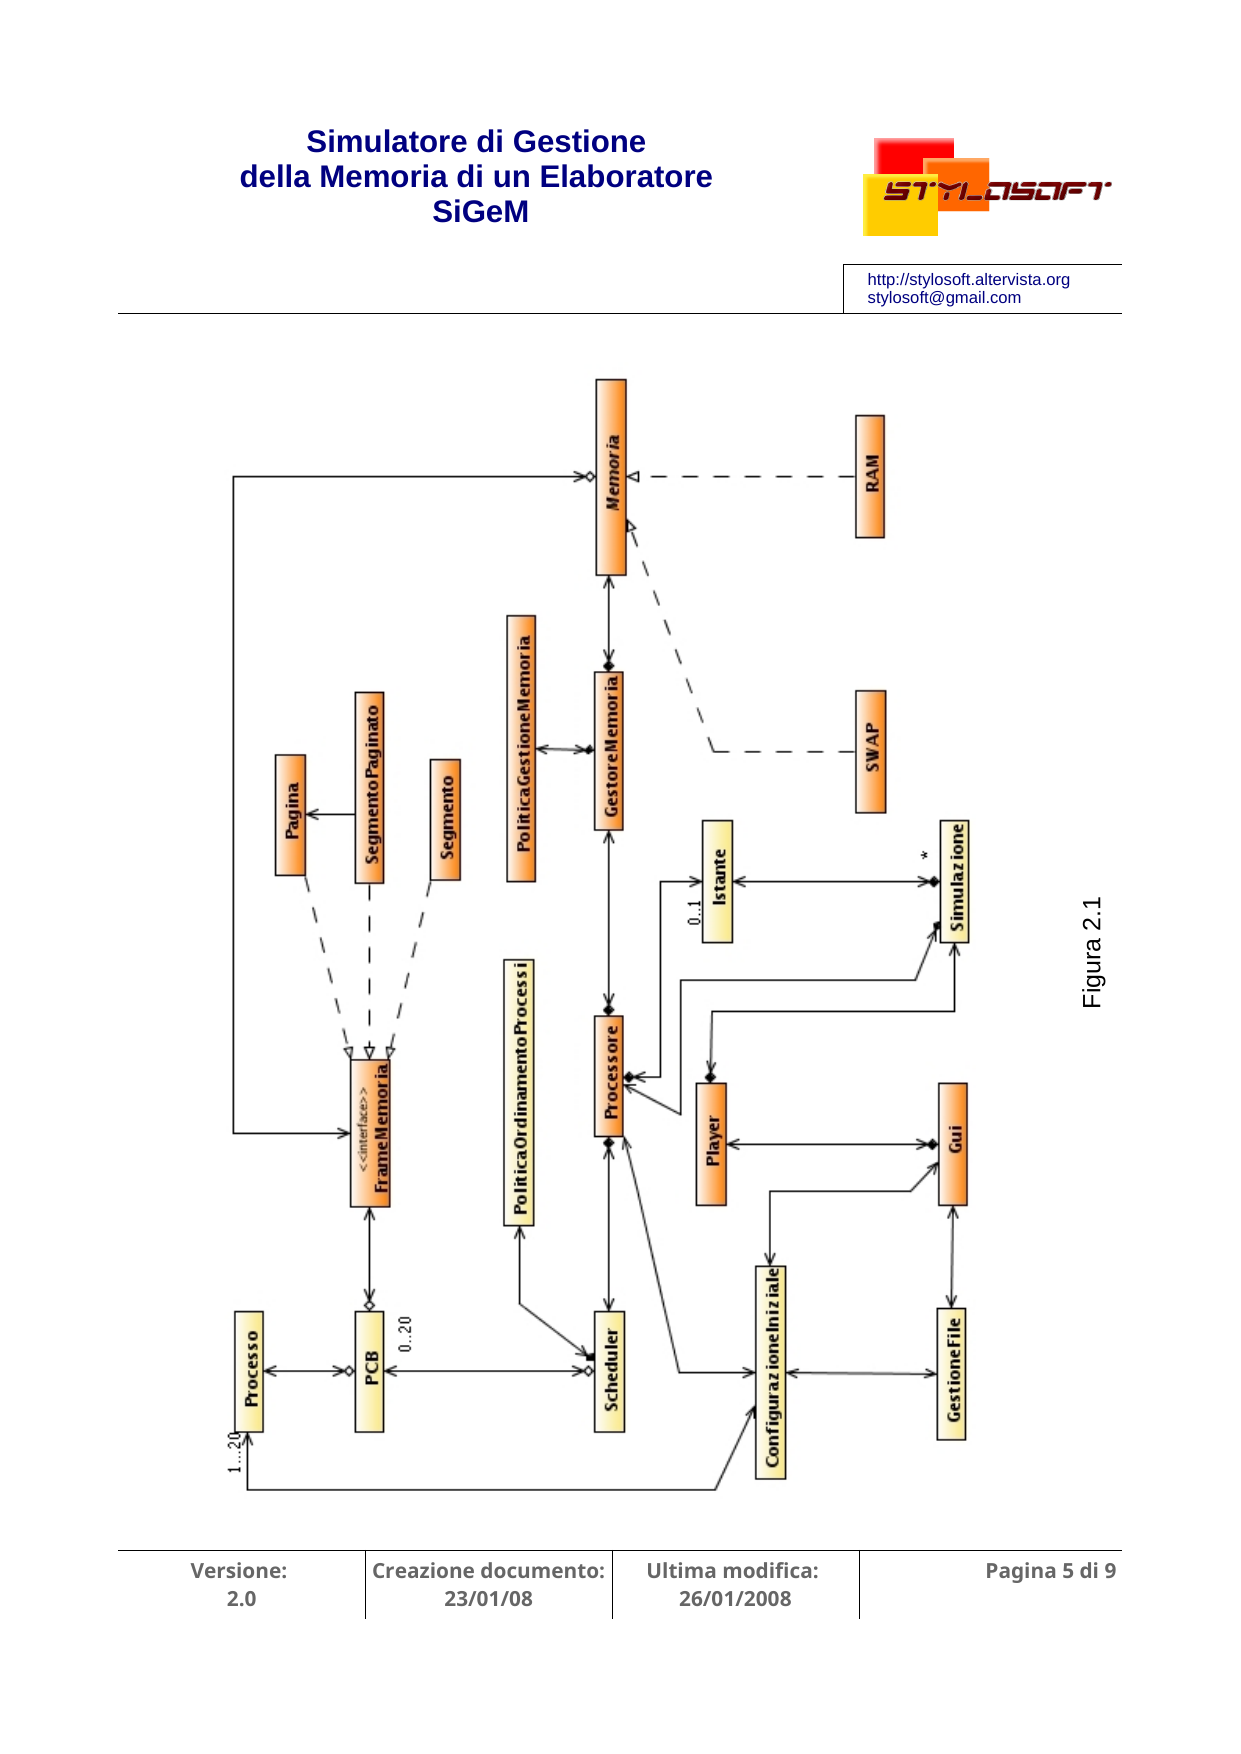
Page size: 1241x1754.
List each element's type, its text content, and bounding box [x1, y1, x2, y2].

table_header [118, 357, 1072, 1494]
picture [848, 123, 1117, 247]
table_header Figura 2.1 [1072, 357, 1122, 1494]
picture [200, 362, 990, 1516]
